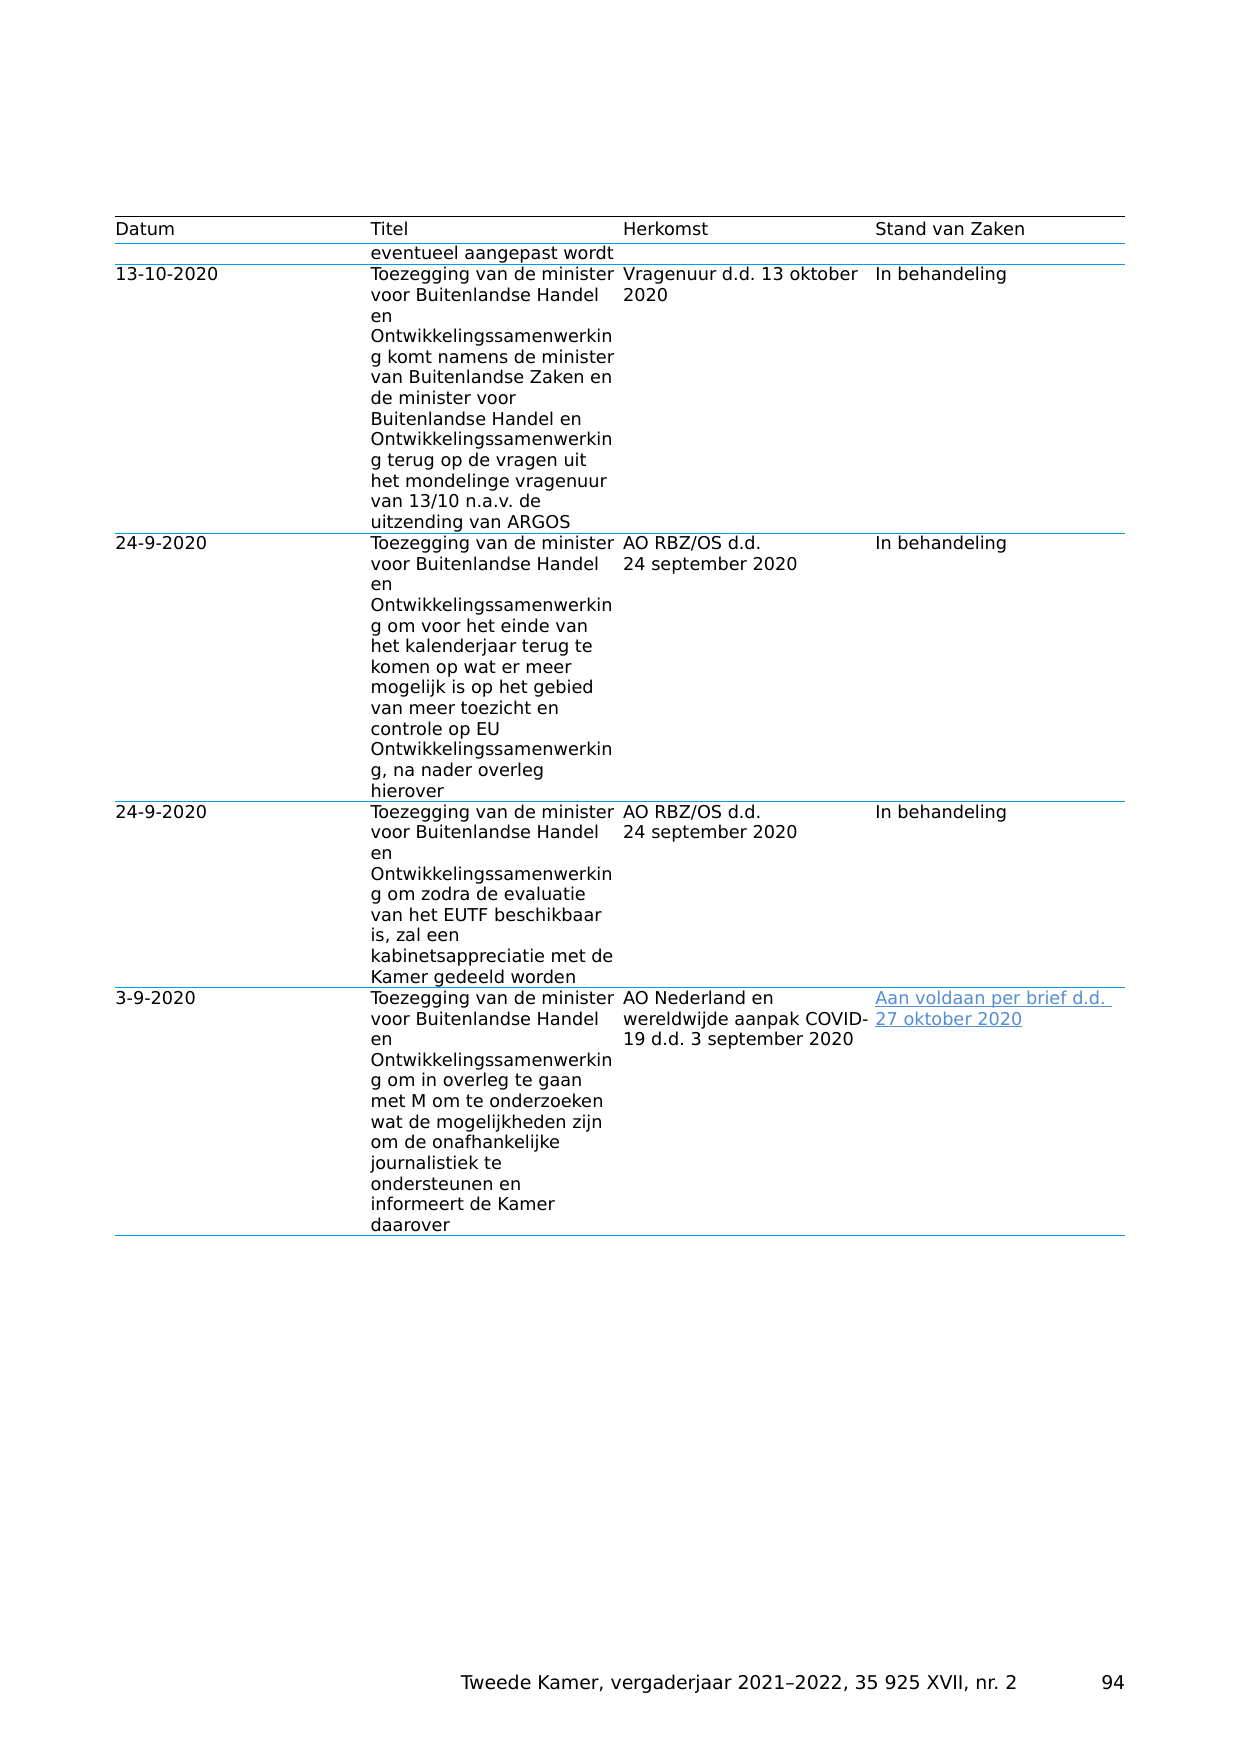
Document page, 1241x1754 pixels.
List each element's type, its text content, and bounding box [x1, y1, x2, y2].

table_cell AO Nederland en wereldwijde aanpak COVID-19 d.d. 3 september 2020 [620, 988, 872, 1235]
table_cell Titel [368, 217, 620, 243]
table_cell Vragenuur d.d. 13 oktober 2020 [620, 265, 872, 532]
table_cell Toezegging van de minister voor Buitenlandse Handel en Ontwikkelingssamenwerking om voor het einde van het kalenderjaar terug te komen op wat er meer mogelijk is op het gebied van meer toezicht en controle op EU Ontwikkelingssamenwerking, na nader overleg hierover [368, 534, 620, 801]
table_cell In behandeling [872, 534, 1125, 801]
table_cell Toezegging van de minister voor Buitenlandse Handel en Ontwikkelingssamenwerking om zodra de evaluatie van het EUTF beschikbaar is, zal een kabinetsappreciatie met de Kamer gedeeld worden [368, 802, 620, 987]
table_header Tabel 22 Door bewindslieden gedane toezeggingen, parlementaire jaar 2020-2021 [115, 191, 1125, 216]
table_cell [620, 244, 872, 264]
table_cell Datum [115, 217, 367, 243]
table_cell [872, 244, 1125, 264]
table_cell 24-9-2020 [115, 802, 367, 987]
table_cell 13-10-2020 [115, 265, 367, 532]
table_cell eventueel aangepast wordt [368, 244, 620, 264]
table_cell Toezegging van de minister voor Buitenlandse Handel en Ontwikkelingssamenwerking komt namens de minister van Buitenlandse Zaken en de minister voor Buitenlandse Handel en Ontwikkelingssamenwerking terug op de vragen uit het mondelinge vragenuur van 13/10 n.a.v. de uitzending van ARGOS [368, 265, 620, 532]
table_cell In behandeling [872, 265, 1125, 532]
table_cell AO RBZ/OS d.d. 24 september 2020 [620, 534, 872, 801]
table_cell Aan voldaan per brief d.d. 27 oktober 2020 [872, 988, 1125, 1235]
table_cell In behandeling [872, 802, 1125, 987]
table_cell Herkomst [620, 217, 872, 243]
table_cell Stand van Zaken [872, 217, 1125, 243]
table_cell Toezegging van de minister voor Buitenlandse Handel en Ontwikkelingssamenwerking om in overleg te gaan met M om te onderzoeken wat de mogelijkheden zijn om de onafhankelijke journalistiek te ondersteunen en informeert de Kamer daarover [368, 988, 620, 1235]
table_cell 24-9-2020 [115, 534, 367, 801]
table_cell AO RBZ/OS d.d. 24 september 2020 [620, 802, 872, 987]
table_cell [115, 244, 367, 264]
table_cell 3-9-2020 [115, 988, 367, 1235]
